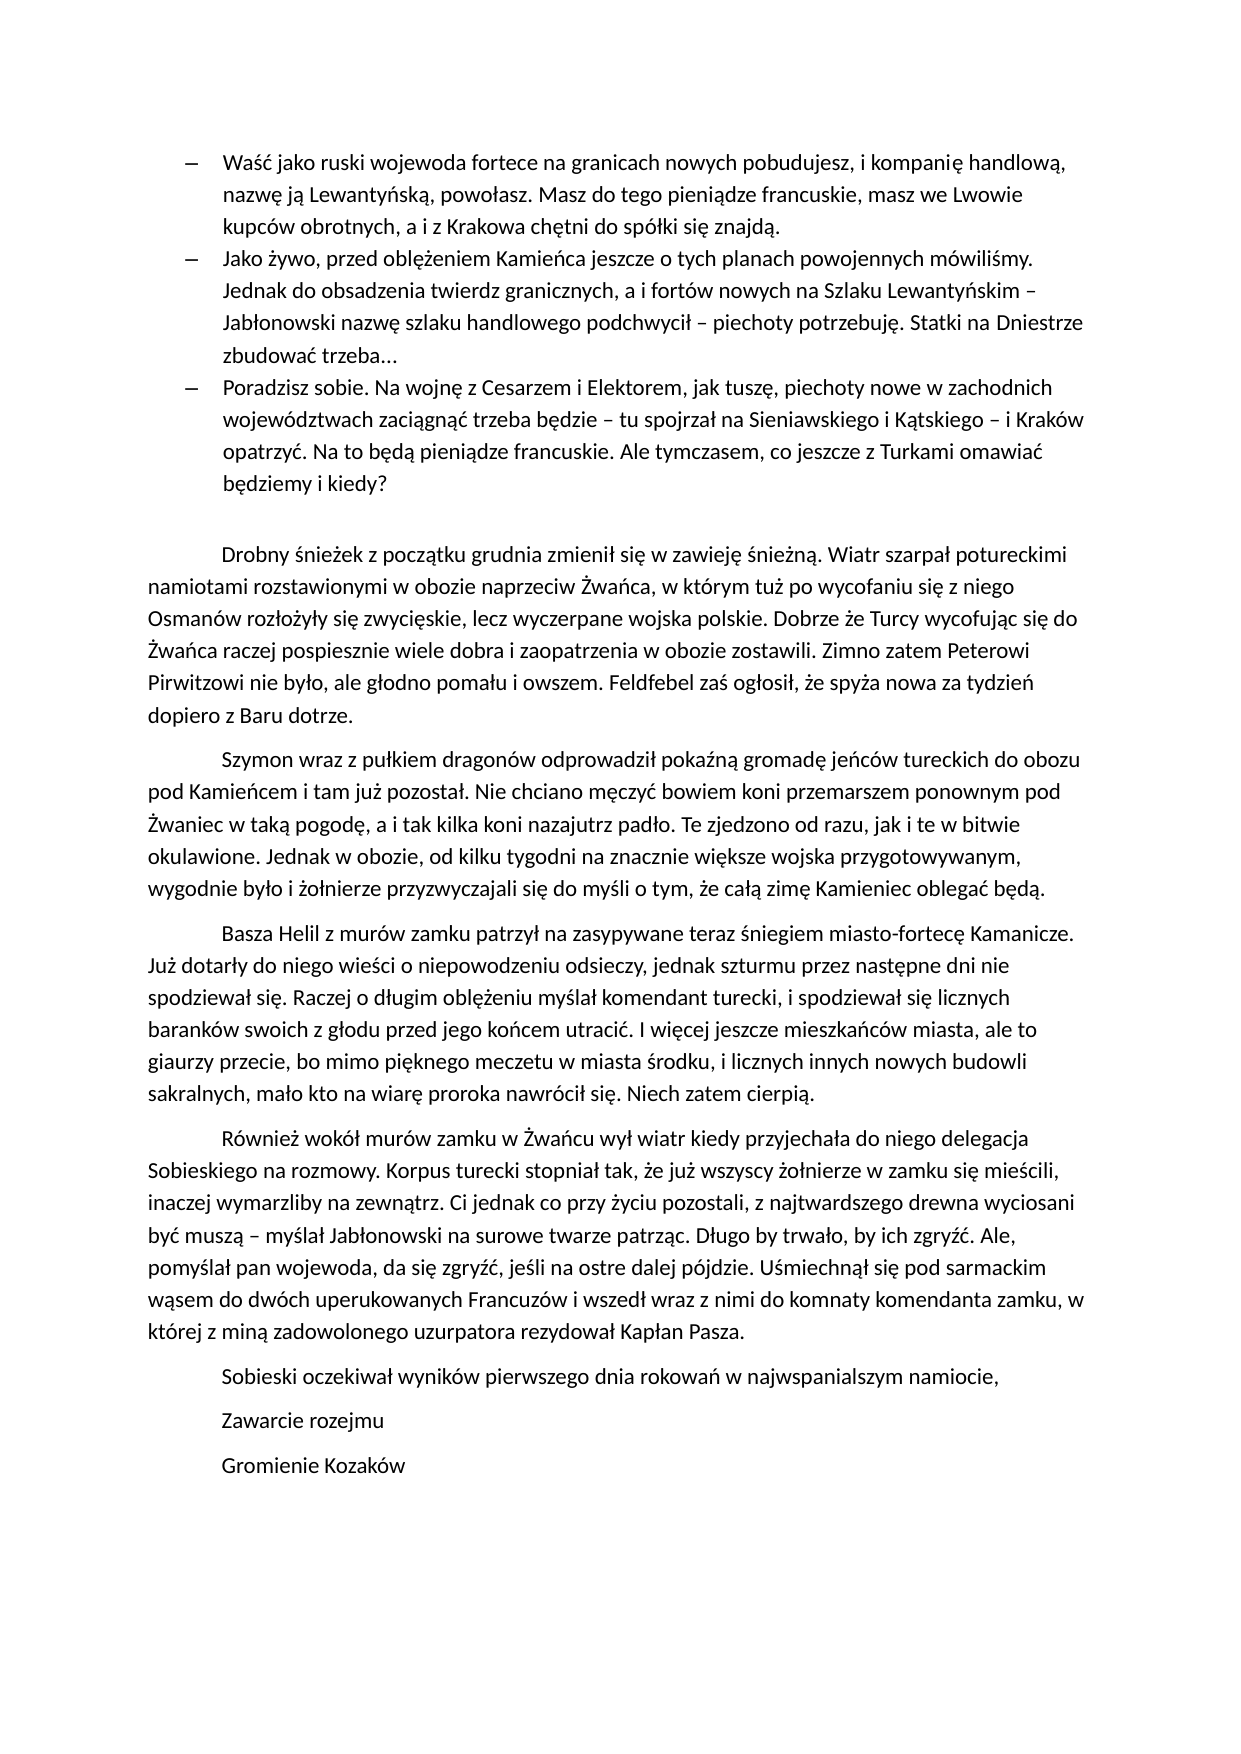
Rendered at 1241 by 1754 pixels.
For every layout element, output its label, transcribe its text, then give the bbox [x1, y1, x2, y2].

text Basza Helil z murów zamku patrzył na zasypywane teraz śniegiem miasto-fortecę Kamanicze. Już dotarły do niego wieści o niepowodzeniu odsieczy, jednak szturmu przez następne dni nie spodziewał się. Raczej o długim oblężeniu myślał komendant turecki, i spodziewał się licznych baranków swoich z głodu przed jego końcem utracić. I więcej jeszcze mieszkańców miasta, ale to giaurzy przecie, bo mimo pięknego meczetu w miasta środku, i licznych innych nowych budowli sakralnych, mało kto na wiarę proroka nawrócił się. Niech zatem cierpią. [148, 919, 1093, 1108]
text Zawarcie rozejmu [148, 1406, 1093, 1434]
text Sobieski oczekiwał wyników pierwszego dnia rokowań w najwspanialszym namiocie, [148, 1362, 1093, 1390]
text Drobny śnieżek z początku grudnia zmienił się w zawieję śnieżną. Wiatr szarpał potureckimi namiotami rozstawionymi w obozie naprzeciw Żwańca, w którym tuż po wycofaniu się z niego Osmanów rozłożyły się zwycięskie, lecz wyczerpane wojska polskie. Dobrze że Turcy wycofując się do Żwańca raczej pospiesznie wiele dobra i zaopatrzenia w obozie zostawili. Zimno zatem Peterowi Pirwitzowi nie było, ale głodno pomału i owszem. Feldfebel zaś ogłosił, że spyża nowa za tydzień dopiero z Baru dotrze. [148, 540, 1093, 729]
list Waść jako ruski wojewoda fortece na granicach nowych pobudujesz, i kompanię handlową, nazwę ją Lewantyńską, powołasz. Masz do tego pieniądze francuskie, masz we Lwowie kupców obrotnych, a i z Krakowa chętni do spółki się znajdą. [185, 148, 1093, 240]
list Poradzisz sobie. Na wojnę z Cesarzem i Elektorem, jak tuszę, piechoty nowe w zachodnich województwach zaciągnąć trzeba będzie – tu spojrzał na Sieniawskiego i Kątskiego – i Kraków opatrzyć. Na to będą pieniądze francuskie. Ale tymczasem, co jeszcze z Turkami omawiać będziemy i kiedy? [185, 373, 1093, 497]
text Również wokół murów zamku w Żwańcu wył wiatr kiedy przyjechała do niego delegacja Sobieskiego na rozmowy. Korpus turecki stopniał tak, że już wszyscy żołnierze w zamku się mieścili, inaczej wymarzliby na zewnątrz. Ci jednak co przy życiu pozostali, z najtwardszego drewna wyciosani być muszą – myślał Jabłonowski na surowe twarze patrząc. Długo by trwało, by ich zgryźć. Ale, pomyślał pan wojewoda, da się zgryźć, jeśli na ostre dalej pójdzie. Uśmiechnął się pod sarmackim wąsem do dwóch uperukowanych Francuzów i wszedł wraz z nimi do komnaty komendanta zamku, w której z miną zadowolonego uzurpatora rezydował Kapłan Pasza. [148, 1124, 1093, 1345]
text Szymon wraz z pułkiem dragonów odprowadził pokaźną gromadę jeńców tureckich do obozu pod Kamieńcem i tam już pozostał. Nie chciano męczyć bowiem koni przemarszem ponownym pod Żwaniec w taką pogodę, a i tak kilka koni nazajutrz padło. Te zjedzono od razu, jak i te w bitwie okulawione. Jednak w obozie, od kilku tygodni na znacznie większe wojska przygotowywanym, wygodnie było i żołnierze przyzwyczajali się do myśli o tym, że całą zimę Kamieniec oblegać będą. [148, 745, 1093, 902]
list Jako żywo, przed oblężeniem Kamieńca jeszcze o tych planach powojennych mówiliśmy. Jednak do obsadzenia twierdz granicznych, a i fortów nowych na Szlaku Lewantyńskim – Jabłonowski nazwę szlaku handlowego podchwycił – piechoty potrzebuję. Statki na Dniestrze zbudować trzeba... [185, 244, 1093, 369]
text Gromienie Kozaków [148, 1451, 1093, 1479]
